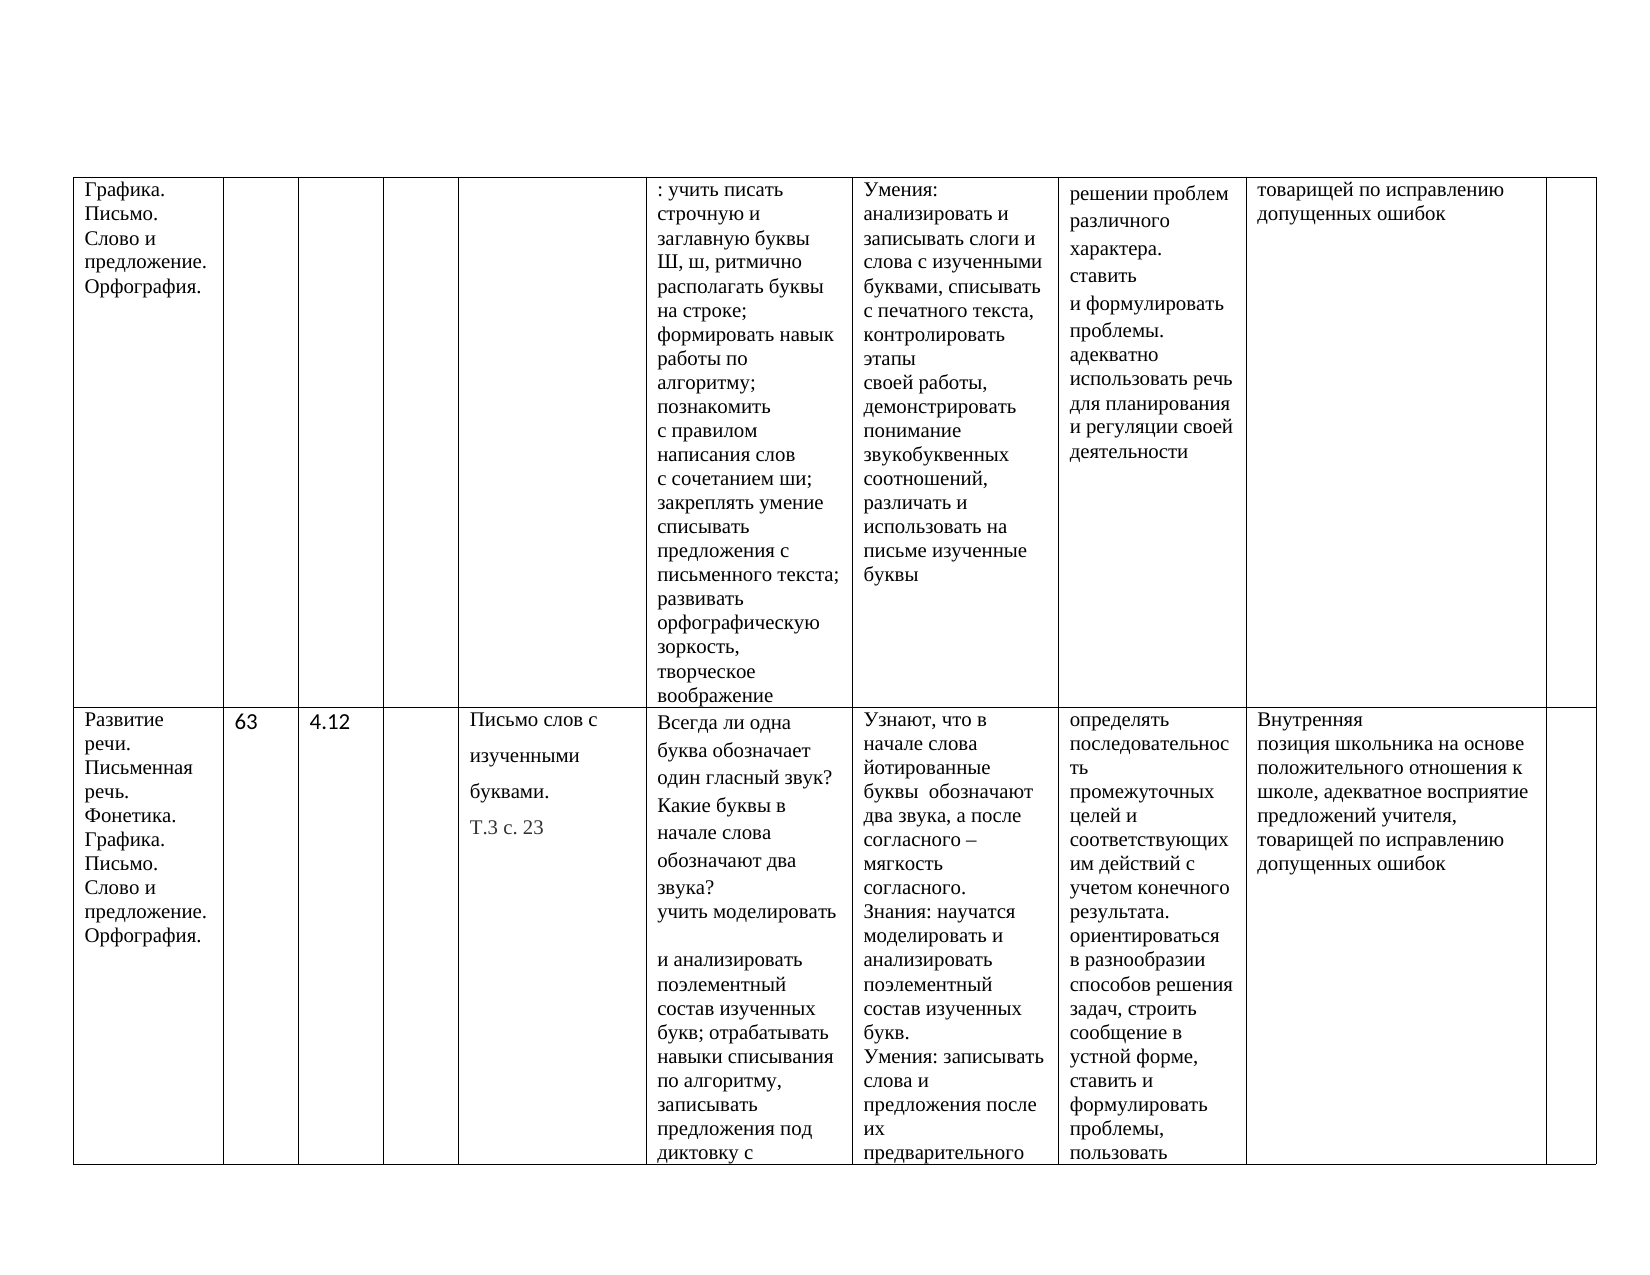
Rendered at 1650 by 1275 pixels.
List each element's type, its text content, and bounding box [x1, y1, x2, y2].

table_cell Графика. Письмо. Слово и предложение. Орфография. [74, 178, 223, 707]
table_cell 63 [224, 708, 298, 1164]
table_cell 4.12 [299, 708, 383, 1164]
table_cell решении проблем различного характера. ставить и формулировать проблемы. адекватно использовать речь для планирования и регуляции своей деятельности [1059, 178, 1246, 707]
table_cell товарищей по исправлению допущенных ошибок [1247, 178, 1546, 707]
table_cell Письмо слов с изученными буквами. Т.3 с. 23 [459, 708, 646, 1164]
table_cell [1547, 708, 1596, 1164]
table_cell [299, 178, 383, 707]
table_cell [384, 178, 458, 707]
table_cell [1547, 178, 1596, 707]
table_cell определять последовательность промежуточных целей и соответствующих им действий с учетом конечного результата. ориентироваться в разнообразии способов решения задач, строить сообщение в устной форме, ставить и формулировать проблемы, пользовать [1059, 708, 1246, 1164]
table_cell [459, 178, 646, 707]
table_cell [224, 178, 298, 707]
table_cell Узнают, что в начале слова йотированные буквы обозначают два звука, а после согласного – мягкость согласного. Знания: научатся моделировать и анализировать поэлементный состав изученных букв. Умения: записывать слова и предложения после их предварительного [853, 708, 1058, 1164]
table_cell Внутренняя позиция школьника на основе положительного отношения к школе, адекватное восприятие предложений учителя, товарищей по исправлению допущенных ошибок [1247, 708, 1546, 1164]
table_cell Развитие речи. Письменная речь. Фонетика. Графика. Письмо. Слово и предложение. Орфография. [74, 708, 223, 1164]
table_cell Всегда ли одна буква обозначает один гласный звук? Какие буквы в начале слова обозначают два звука? учить моделировать и анализировать поэлементный состав изученных букв; отрабатывать навыки списывания по алгоритму, записывать предложения под диктовку с [647, 708, 852, 1164]
table_cell [384, 708, 458, 1164]
table_cell : учить писать строчную и заглавную буквы Ш, ш, ритмично располагать буквы на строке; формировать навык работы по алгоритму; познакомить с правилом написания слов с сочетанием ши; закреплять умение списывать предложения с письменного текста; развивать орфографическую зоркость, творческое воображение [647, 178, 852, 707]
table_cell Умения: анализировать и записывать слоги и слова с изученными буквами, списывать с печатного текста, контролировать этапы своей работы, демонстрировать понимание звукобуквенных соотношений, различать и использовать на письме изученные буквы [853, 178, 1058, 707]
